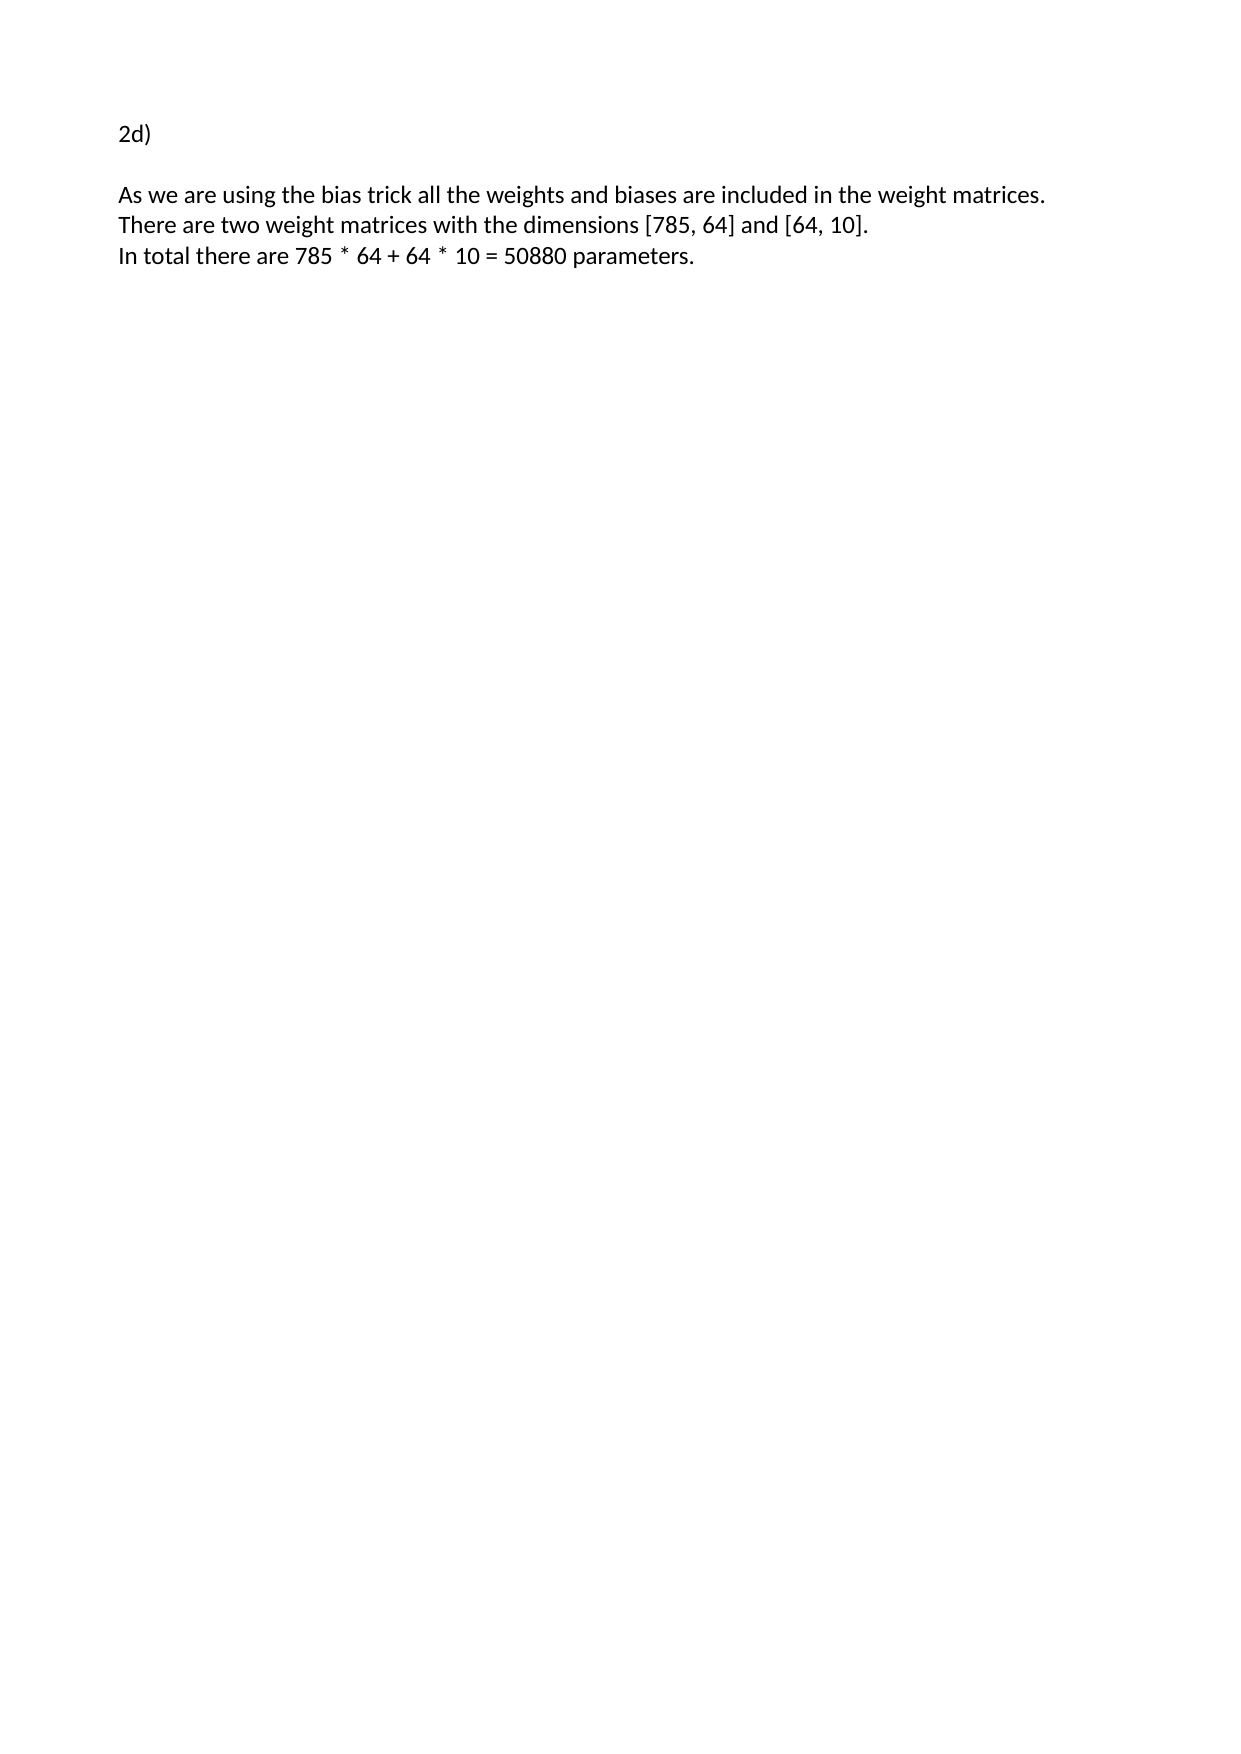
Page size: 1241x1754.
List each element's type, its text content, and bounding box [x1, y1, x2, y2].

text 2d) [118, 118, 1122, 149]
text In total there are 785 * 64 + 64 * 10 = 50880 parameters. [118, 240, 1122, 271]
text As we are using the bias trick all the weights and biases are included in the weight matrices. [118, 179, 1122, 210]
text There are two weight matrices with the dimensions [785, 64] and [64, 10]. [118, 210, 1122, 240]
